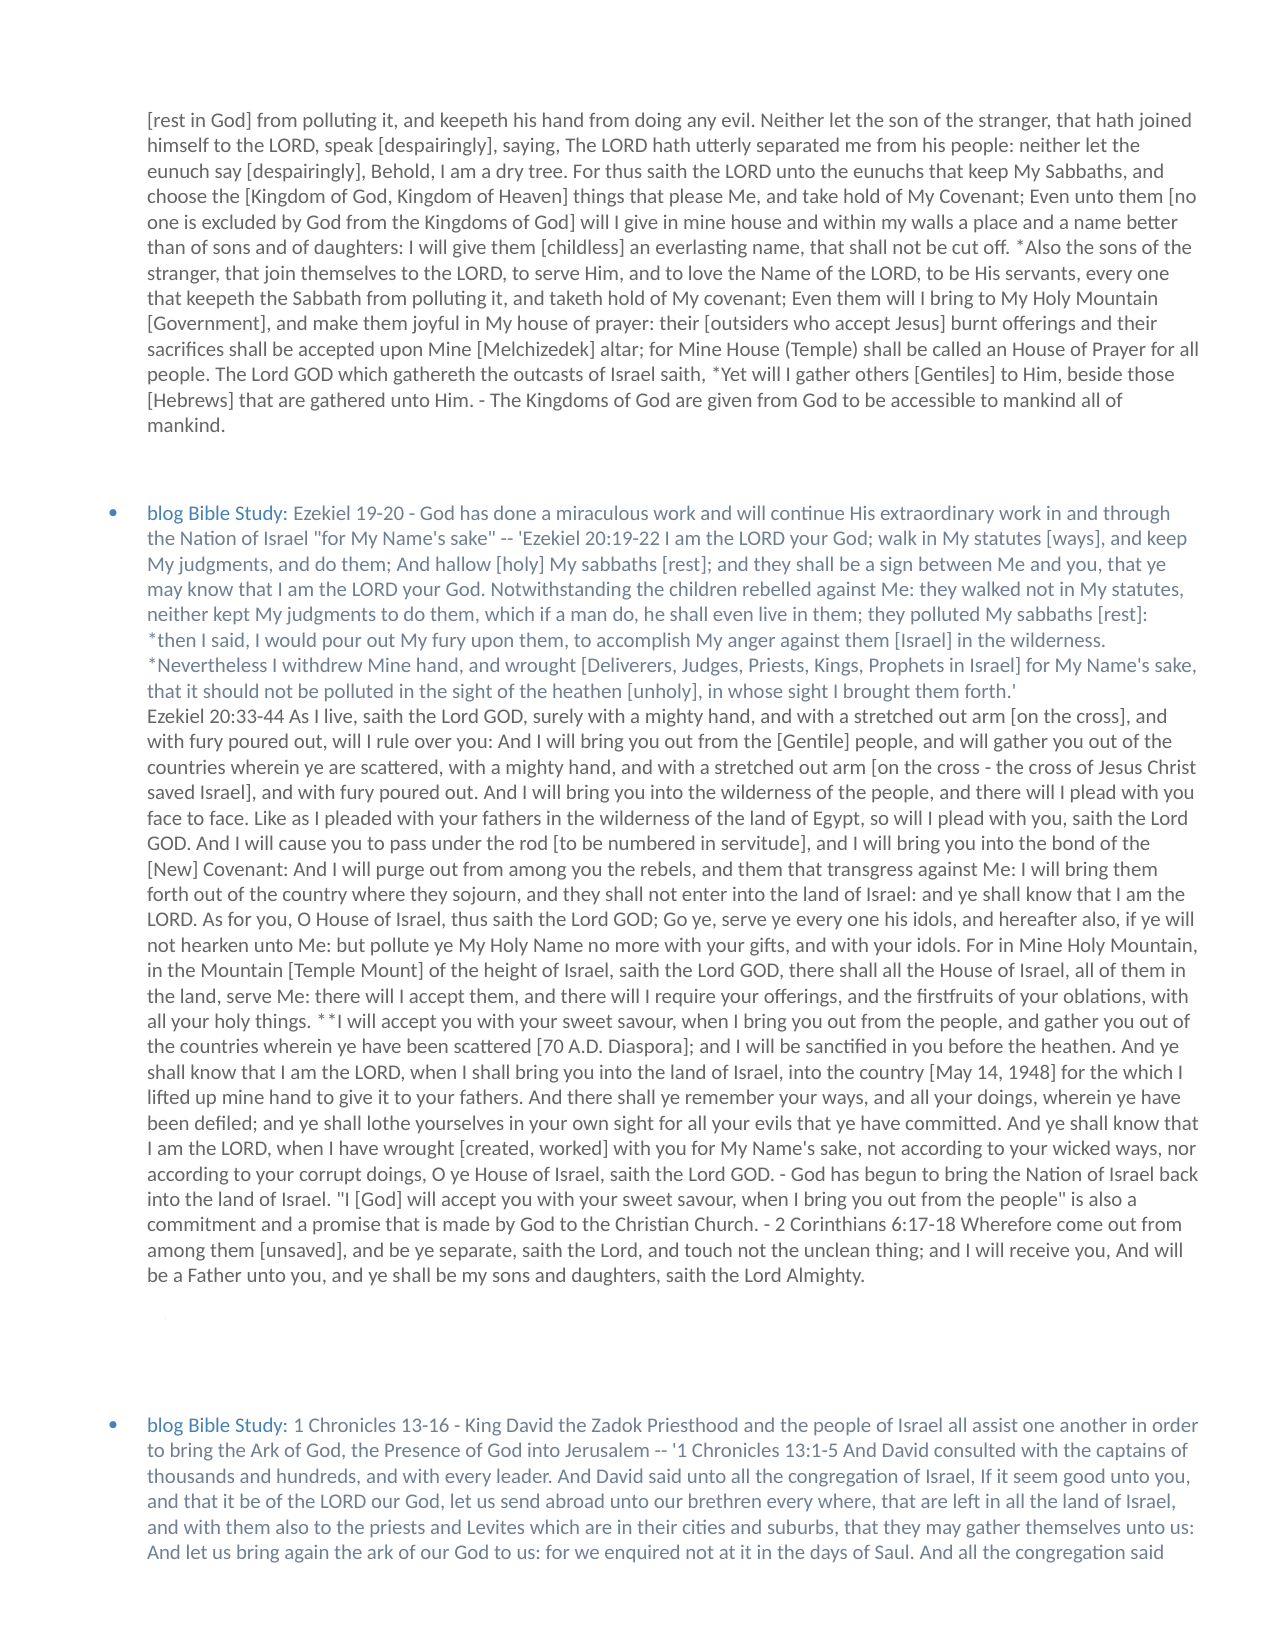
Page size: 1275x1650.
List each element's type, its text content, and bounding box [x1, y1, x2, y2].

table_cell [rest in God] from polluting it, and keepeth his hand from doing any evil. Neither let the son of the stranger, that hath joined himself to the LORD, speak [despairingly], saying, The LORD hath utterly separated me from his people: neither let the eunuch say [despairingly], Behold, I am a dry tree. For thus saith the LORD unto the eunuchs that keep My Sabbaths, and choose the [Kingdom of God, Kingdom of Heaven] things that please Me, and take hold of My Covenant; Even unto them [no one is excluded by God from the Kingdoms of God] will I give in mine house and within my walls a place and a name better than of sons and of daughters: I will give them [childless] an everlasting name, that shall not be cut off. *Also the sons of the stranger, that join themselves to the LORD, to serve Him, and to love the Name of the LORD, to be His servants, every one that keepeth the Sabbath from polluting it, and taketh hold of My covenant; Even them will I bring to My Holy Mountain [Government], and make them joyful in My house of prayer: their [outsiders who accept Jesus] burnt offerings and their sacrifices shall be accepted upon Mine [Melchizedek] altar; for Mine House (Temple) shall be called an House of Prayer for all people. The Lord GOD which gathereth the outcasts of Israel saith, *Yet will I gather others [Gentiles] to Him, beside those [Hebrews] that are gathered unto Him. - The Kingdoms of God are given from God to be accessible to mankind all of mankind. blog Bible Study: Ezekiel 19-20 - God has done a miraculous work and will continue His extraordinary work in and through the Nation of Israel "for My Name's sake" -- 'Ezekiel 20:19-22 I am the LORD your God; walk in My statutes [ways], and keep My judgments, and do them; And hallow [holy] My sabbaths [rest]; and they shall be a sign between Me and you, that ye may know that I am the LORD your God. Notwithstanding the children rebelled against Me: they walked not in My statutes, neither kept My judgments to do them, which if a man do, he shall even live in them; they polluted My sabbaths [rest]: *then I said, I would pour out My fury upon them, to accomplish My anger against them [Israel] in the wilderness. *Nevertheless I withdrew Mine hand, and wrought [Deliverers, Judges, Priests, Kings, Prophets in Israel] for My Name's sake, that it should not be polluted in the sight of the heathen [unholy], in whose sight I brought them forth.' Ezekiel 20:33-44 As I live, saith the Lord GOD, surely with a mighty hand, and with a stretched out arm [on the cross], and with fury poured out, will I rule over you: And I will bring you out from the [Gentile] people, and will gather you out of the countries wherein ye are scattered, with a mighty hand, and with a stretched out arm [on the cross - the cross of Jesus Christ saved Israel], and with fury poured out. And I will bring you into the wilderness of the people, and there will I plead with you face to face. Like as I pleaded with your fathers in the wilderness of the land of Egypt, so will I plead with you, saith the Lord GOD. And I will cause you to pass under the rod [to be numbered in servitude], and I will bring you into the bond of the [New] Covenant: And I will purge out from among you the rebels, and them that transgress against Me: I will bring them forth out of the country where they sojourn, and they shall not enter into the land of Israel: and ye shall know that I am the LORD. As for you, O House of Israel, thus saith the Lord GOD; Go ye, serve ye every one his idols, and hereafter also, if ye will not hearken unto Me: but pollute ye My Holy Name no more with your gifts, and with your idols. For in Mine Holy Mountain, in the Mountain [Temple Mount] of the height of Israel, saith the Lord GOD, there shall all the House of Israel, all of them in the land, serve Me: there will I accept them, and there will I require your offerings, and the firstfruits of your oblations, with all your holy things. **I will accept you with your sweet savour, when I bring you out from the people, and gather you out of the countries wherein ye have been scattered [70 A.D. Diaspora]; and I will be sanctified in you before the heathen. And ye shall know that I am the LORD, when I shall bring you into the land of Israel, into the country [May 14, 1948] for the which I lifted up mine hand to give it to your fathers. And there shall ye remember your ways, and all your doings, wherein ye have been defiled; and ye shall lothe yourselves in your own sight for all your evils that ye have committed. And ye shall know that I am the LORD, when I have wrought [created, worked] with you for My Name's sake, not according to your wicked ways, nor according to your corrupt doings, O ye House of Israel, saith the Lord GOD. - God has begun to bring the Nation of Israel back into the land of Israel. "I [God] will accept you with your sweet savour, when I bring you out from the people" is also a commitment and a promise that is made by God to the Christian Church. - 2 Corinthians 6:17-18 Wherefore come out from among them [unsaved], and be ye separate, saith the Lord, and touch not the unclean thing; and I will receive you, And will be a Father unto you, and ye shall be my sons and daughters, saith the Lord Almighty. blog Bible Study: 1 Chronicles 13-16 - King David the Zadok Priesthood and the people of Israel all assist one another in order to bring the Ark of God, the Presence of God into Jerusalem -- '1 Chronicles 13:1-5 And David consulted with the captains of thousands and hundreds, and with every leader. And David said unto all the congregation of Israel, If it seem good unto you, and that it be of the LORD our God, let us send abroad unto our brethren every where, that are left in all the land of Israel, and with them also to the priests and Levites which are in their cities and suburbs, that they may gather themselves unto us: And let us bring again the ark of our God to us: for we enquired not at it in the days of Saul. And all the congregation said [69, 75, 1206, 1568]
